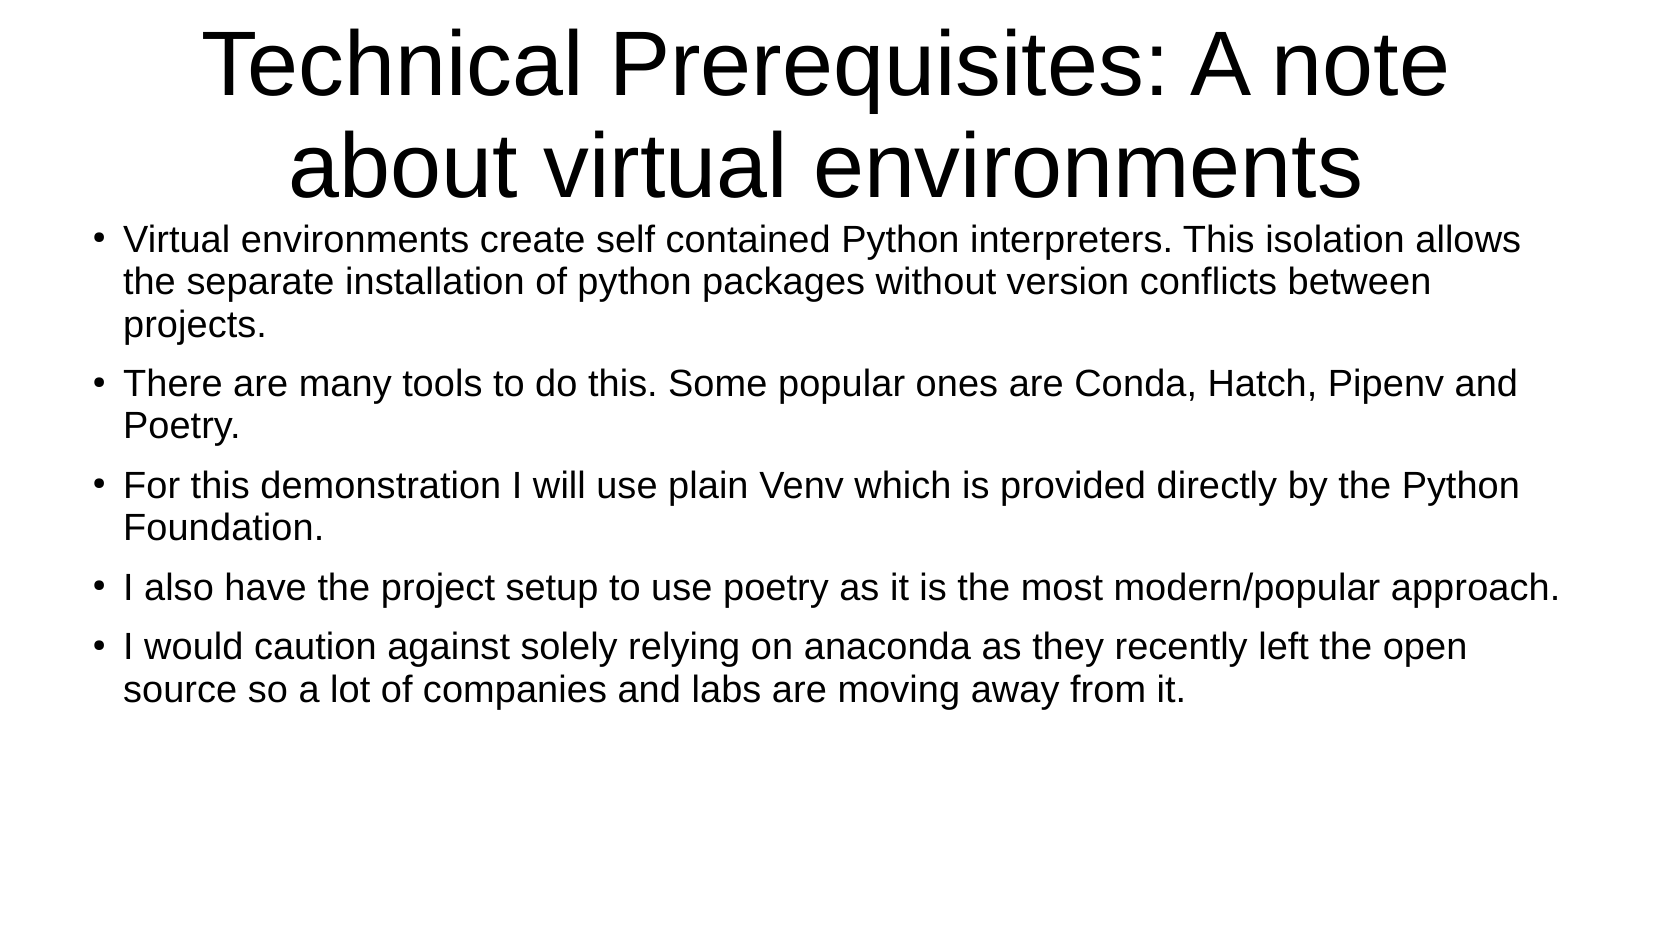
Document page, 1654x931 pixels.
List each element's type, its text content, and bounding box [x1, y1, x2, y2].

title Technical Prerequisites: A note about virtual environments [82, 12, 1571, 217]
list Virtual environments create self contained Python interpreters. This isolation allows the separate installation of python packages without version conflicts between projects. There are many tools to do this. Some popular ones are Conda, Hatch, Pipenv and Poetry. For this demonstration I will use plain Venv which is provided directly by the Python Foundation. I also have the project setup to use poetry as it is the most modern/popular approach. I would caution against solely relying on anaconda as they recently left the open source so a lot of companies and labs are moving away from it. [82, 217, 1571, 758]
